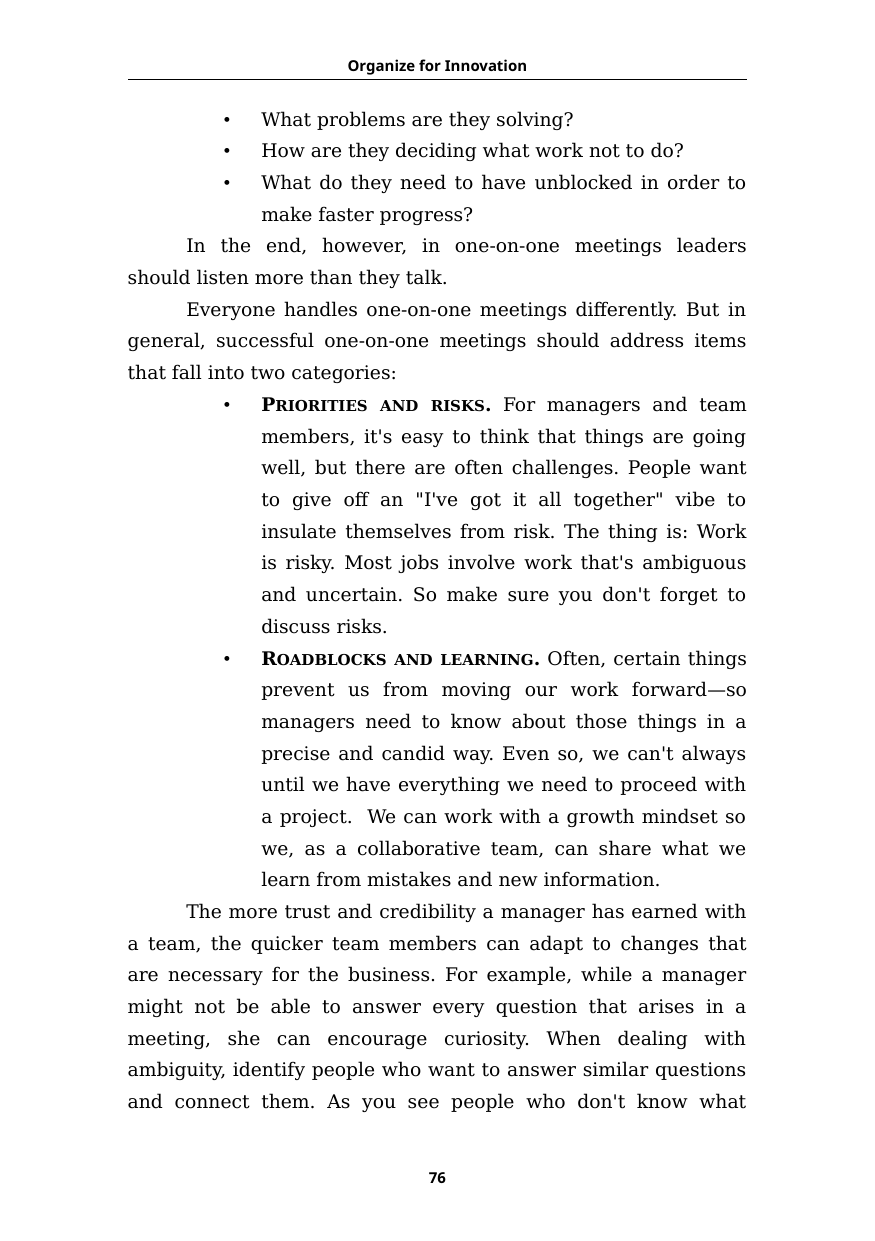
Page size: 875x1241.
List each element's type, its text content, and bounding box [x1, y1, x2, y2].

text Everyone handles one-on-one meetings differently. But in general, successful one-on-one meetings should address items that fall into two categories: [127, 299, 747, 384]
text In the end, however, in one-on-one meetings leaders should listen more than they talk. [127, 235, 747, 289]
list Priorities and risks. For managers and team members, it's easy to think that things are going well, but there are often challenges. People want to give off an "I've got it all together" vibe to insulate themselves from risk. The thing is: Work is risky. Most jobs involve work that's ambiguous and uncertain. So make sure you don't forget to discuss risks. [223, 394, 747, 637]
text The more trust and credibility a manager has earned with a team, the quicker team members can adapt to changes that are necessary for the business. For example, while a manager might not be able to answer every question that arises in a meeting, she can encourage curiosity. When dealing with ambiguity, identify people who want to answer similar questions and connect them. As you see people who don't know what [127, 901, 747, 1113]
list How are they deciding what work not to do? [223, 140, 747, 162]
list Roadblocks and learning. Often, certain things prevent us from moving our work forward—so managers need to know about those things in a precise and candid way. Even so, we can't always until we have everything we need to proceed with a project. We can work with a growth mindset so we, as a collaborative team, can share what we learn from mistakes and new information. [223, 647, 747, 891]
list What problems are they solving? [223, 109, 747, 131]
list What do they need to have unblocked in order to make faster progress? [223, 172, 747, 226]
